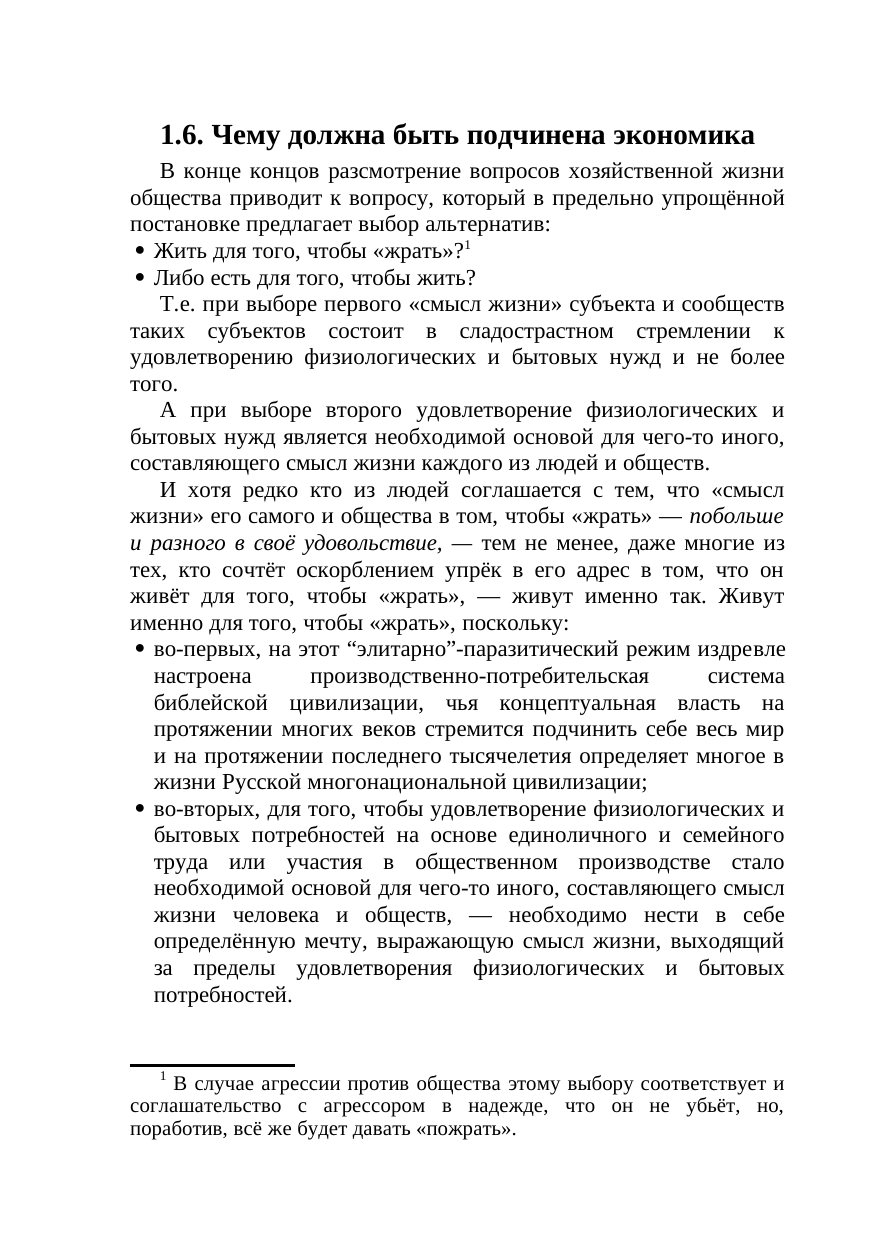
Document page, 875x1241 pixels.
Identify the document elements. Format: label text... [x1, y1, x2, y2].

text И хотя редко кто из людей соглашается с тем, что «смысл жизни» его самого и общества в том, чтобы «жрать» — побольше и разного в своё удовольствие, — тем не менее, даже многие из тех, кто сочтёт оскорблением упрёк в его адрес в том, что он живёт для того, чтобы «жрать», — живут именно так. Живут именно для того, чтобы «жрать», поскольку: [130, 476, 785, 635]
text А при выборе второго удовлетворение физиологических и бытовых нужд является необходимой основой для чего-то иного, составляющего смысл жизни каждого из людей и обществ. [130, 396, 785, 476]
subtitle 1.6. Чему должна быть подчинена экономика [130, 117, 785, 151]
list Жить для того, чтобы «жрать»? [136, 237, 785, 263]
text Т.е. при выборе первого «смысл жизни» субъекта и сообществ таких субъектов состоит в сладострастном стремлении к удовлетворению физиологических и бытовых нужд и не более того. [130, 290, 785, 396]
list В случае агрессии против общества этому выбору соответствует и соглашательство с агрессором в надежде, что он не убьёт, но, поработив, всё же будет давать «пожрать». [130, 1072, 785, 1140]
list Либо есть для того, чтобы жить? [136, 263, 785, 290]
text В конце концов разсмотрение вопросов хозяйственной жизни общества приводит к вопросу, который в предельно упрощённой постановке предлагает выбор альтернатив: [130, 157, 785, 237]
list во-вторых, для того, чтобы удовлетворение физиологических и бытовых потребностей на основе единоличного и семейного труда или участия в общественном производстве стало необходимой основой для чего-то иного, составляющего смысл жизни человека и обществ, — необходимо нести в себе определённую мечту, выражающую смысл жизни, выходящий за пределы удовлетворения физиологических и бытовых потребностей. [136, 794, 785, 1007]
list во-первых, на этот “элитарно”-паразитический режим издре­вле настроена производственно-потребительская система библейской цивилизации, чья концептуальная власть на протяжении многих веков стремится подчинить себе весь мир и на протяжении последнего тысячелетия определяет многое в жизни Русской многонациональной цивилизации; [136, 635, 785, 794]
